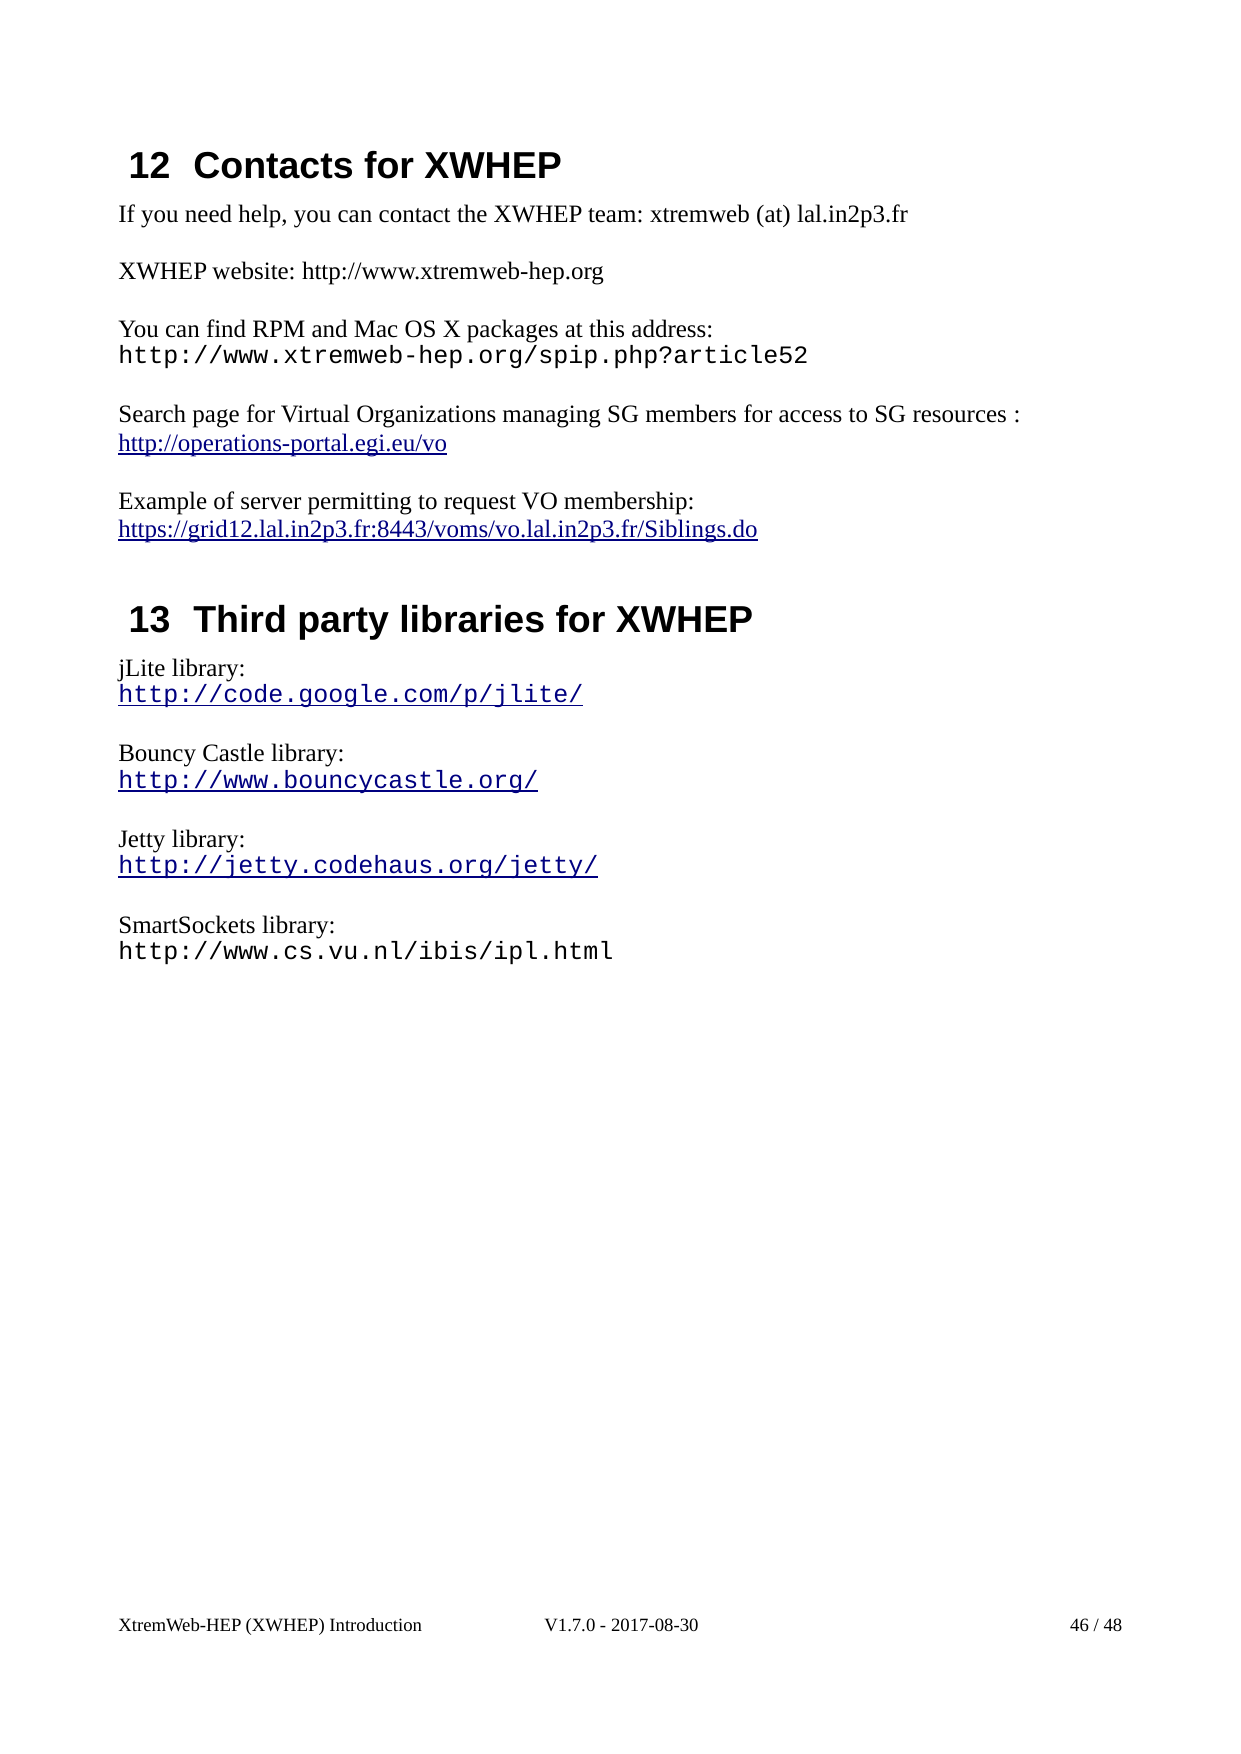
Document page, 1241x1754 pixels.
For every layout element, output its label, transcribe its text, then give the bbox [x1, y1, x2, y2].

text http://www.cs.vu.nl/ibis/ipl.html [118, 938, 1122, 967]
text http://www.xtremweb-hep.org/spip.php?article52 [118, 342, 1122, 371]
text Search page for Virtual Organizations managing SG members for access to SG resources : [118, 399, 1122, 428]
text XWHEP website: http://www.xtremweb-hep.org [118, 256, 1122, 285]
text https://grid12.lal.in2p3.fr:8443/voms/vo.lal.in2p3.fr/Siblings.do [118, 514, 1122, 543]
text http://jetty.codehaus.org/jetty/ [118, 853, 1122, 881]
text Bouncy Castle library: [118, 738, 1122, 767]
subtitle Third party libraries for XWHEP [118, 597, 1122, 640]
text jLite library: [118, 653, 1122, 681]
text Jetty library: [118, 824, 1122, 853]
text http://operations-portal.egi.eu/vo [118, 428, 1122, 457]
text SmartSockets library: [118, 910, 1122, 938]
text Example of server permitting to request VO membership: [118, 486, 1122, 514]
text http://code.google.com/p/jlite/ [118, 681, 1122, 710]
text You can find RPM and Mac OS X packages at this address: [118, 314, 1122, 342]
text If you need help, you can contact the XWHEP team: xtremweb (at) lal.in2p3.fr [118, 199, 1122, 227]
text http://www.bouncycastle.org/ [118, 767, 1122, 796]
subtitle Contacts for XWHEP [118, 143, 1122, 186]
